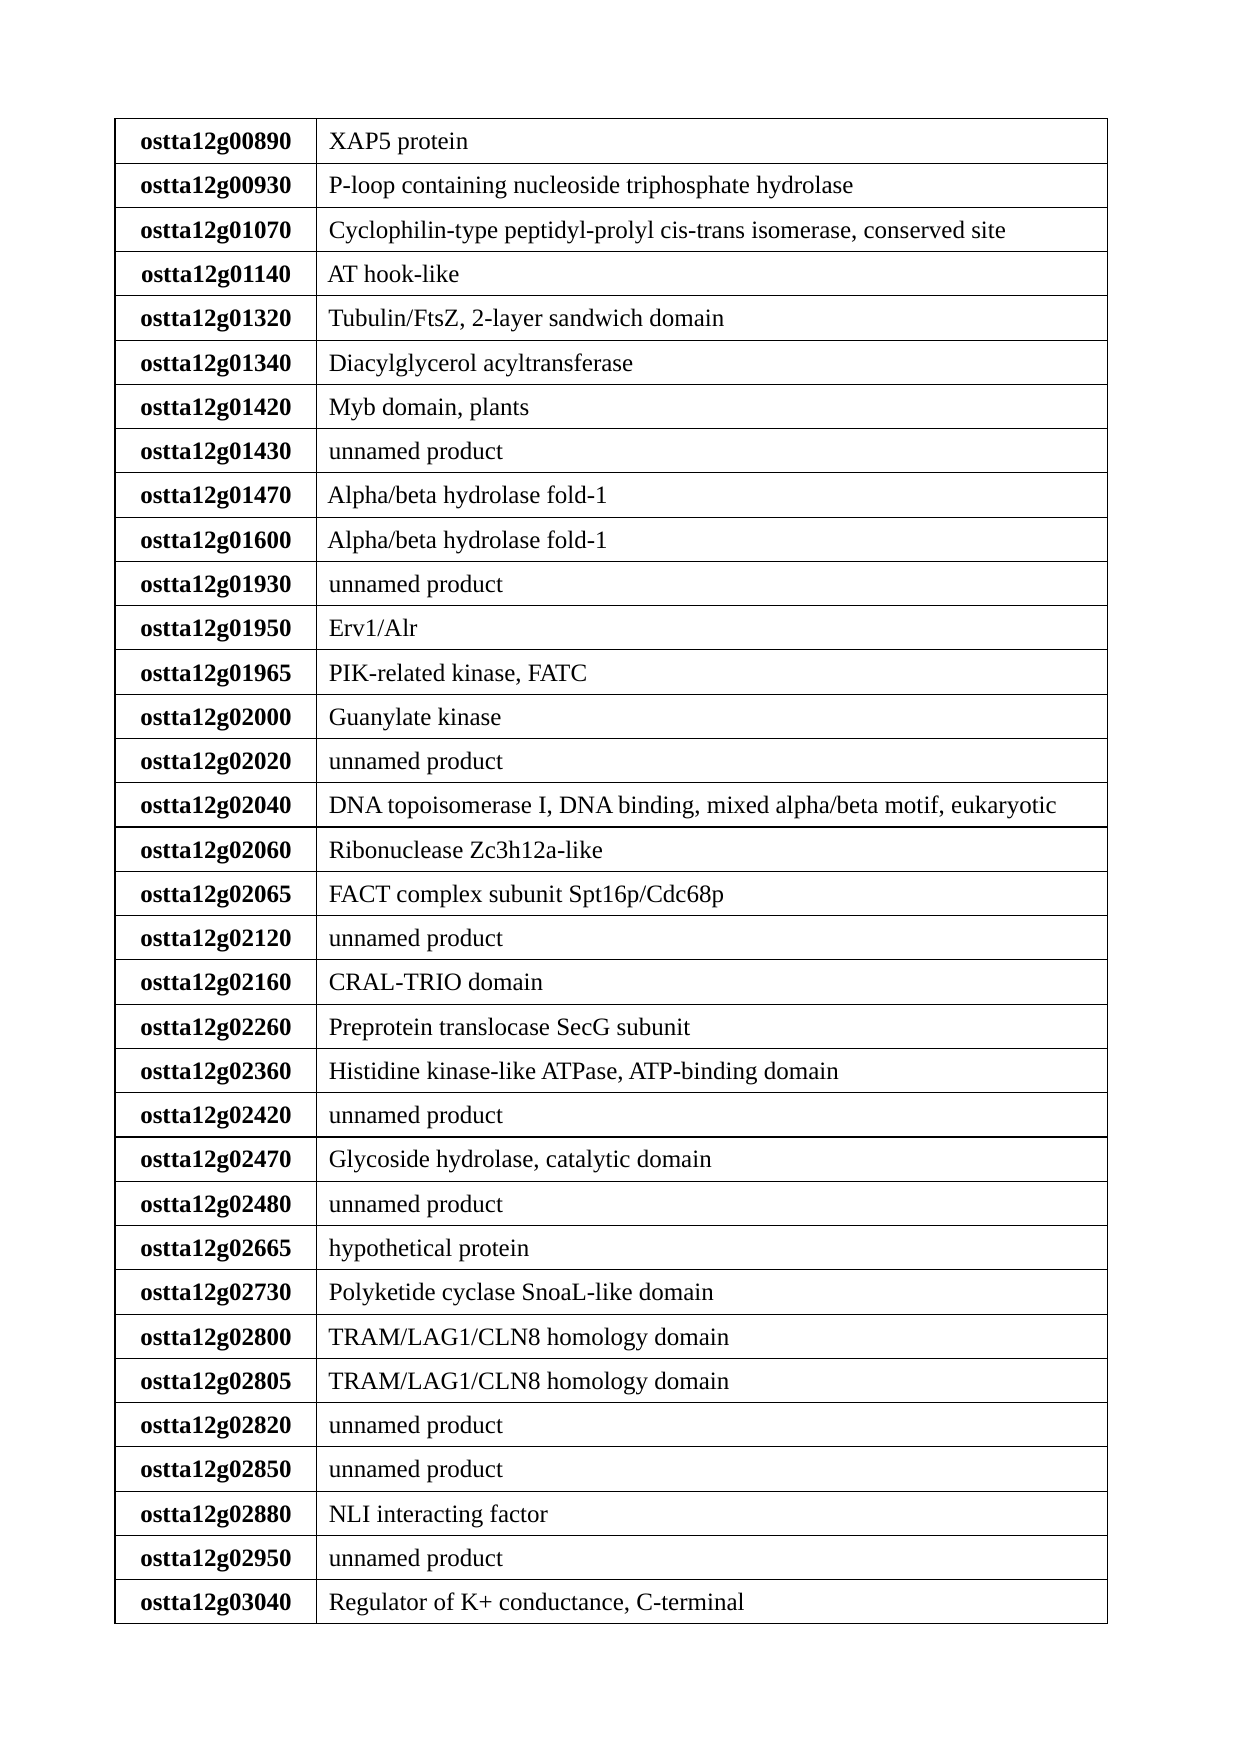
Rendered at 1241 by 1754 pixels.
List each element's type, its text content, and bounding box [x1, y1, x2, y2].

table_cell unnamed product [317, 1403, 1107, 1446]
table_cell ostta12g02000 [116, 695, 316, 738]
table_cell [1108, 561, 1240, 605]
table_cell Polyketide cyclase SnoaL-like domain [317, 1270, 1107, 1313]
table_cell ostta12g02060 [116, 828, 316, 871]
table_cell unnamed product [317, 429, 1107, 472]
table_cell [1108, 649, 1240, 694]
table_cell [1108, 959, 1240, 1003]
table_cell ostta12g01430 [116, 429, 316, 472]
table_cell TRAM/LAG1/CLN8 homology domain [317, 1315, 1107, 1358]
table_cell ostta12g01470 [116, 473, 316, 517]
table_cell ostta12g02065 [116, 872, 316, 915]
table_cell unnamed product [317, 739, 1107, 782]
table_cell ostta12g01070 [116, 208, 316, 251]
table_cell Preprotein translocase SecG subunit [317, 1005, 1107, 1048]
table_cell Glycoside hydrolase, catalytic domain [317, 1138, 1107, 1181]
table_cell ostta12g00930 [116, 164, 316, 207]
table_cell unnamed product [317, 1536, 1107, 1579]
table_cell ostta12g02160 [116, 960, 316, 1003]
table_cell [1108, 1048, 1240, 1092]
table_cell ostta12g02470 [116, 1138, 316, 1181]
table_cell CRAL-TRIO domain [317, 960, 1107, 1003]
table_cell DNA topoisomerase I, DNA binding, mixed alpha/beta motif, eukaryotic [317, 783, 1107, 826]
table_cell [1108, 738, 1240, 782]
table_cell ostta12g02850 [116, 1447, 316, 1491]
table_cell ostta12g02950 [116, 1536, 316, 1579]
table_cell ostta12g02020 [116, 739, 316, 782]
table_cell [1108, 1402, 1240, 1446]
table_cell unnamed product [317, 1182, 1107, 1225]
table_cell FACT complex subunit Spt16p/Cdc68p [317, 872, 1107, 915]
table_cell [1108, 251, 1240, 295]
table_cell [1108, 517, 1240, 561]
table_cell unnamed product [317, 562, 1107, 605]
table_cell Myb domain, plants [317, 385, 1107, 428]
table_cell Regulator of K+ conductance, C-terminal [317, 1580, 1107, 1623]
table_cell Guanylate kinase [317, 695, 1107, 738]
table_cell [1108, 428, 1240, 472]
table_cell [1108, 295, 1240, 339]
table_cell unnamed product [317, 916, 1107, 959]
table_cell [1108, 340, 1240, 384]
table_cell ostta12g02480 [116, 1182, 316, 1225]
table_cell [1108, 1269, 1240, 1313]
table_cell ostta12g02805 [116, 1359, 316, 1402]
table_cell Diacylglycerol acyltransferase [317, 341, 1107, 384]
table_cell ostta12g02730 [116, 1270, 316, 1313]
table_cell [1108, 207, 1240, 251]
table_cell Histidine kinase-like ATPase, ATP-binding domain [317, 1049, 1107, 1092]
table_cell [1108, 1181, 1240, 1225]
table_cell P-loop containing nucleoside triphosphate hydrolase [317, 164, 1107, 207]
table_cell [1108, 1225, 1240, 1269]
table_cell [1108, 1446, 1240, 1491]
table_cell [1108, 871, 1240, 915]
table_cell ostta12g01320 [116, 296, 316, 339]
table_cell [1108, 694, 1240, 738]
table_cell [1108, 384, 1240, 428]
table_cell ostta12g01140 [116, 252, 316, 295]
table_cell Cyclophilin-type peptidyl-prolyl cis-trans isomerase, conserved site [317, 208, 1107, 251]
table_cell ostta12g01930 [116, 562, 316, 605]
table_cell ostta12g02820 [116, 1403, 316, 1446]
table_cell ostta12g02420 [116, 1093, 316, 1136]
table_cell [1108, 1358, 1240, 1402]
table_cell Ribonuclease Zc3h12a-like [317, 828, 1107, 871]
table_cell ostta12g02665 [116, 1226, 316, 1269]
table_cell ostta12g02040 [116, 783, 316, 826]
table_cell ostta12g00890 [116, 119, 316, 162]
table_cell [1108, 1092, 1240, 1136]
table_cell [1108, 782, 1240, 826]
table_cell [1108, 915, 1240, 959]
table_cell [1108, 472, 1240, 517]
table_cell ostta12g02800 [116, 1315, 316, 1358]
table_cell NLI interacting factor [317, 1492, 1107, 1535]
table_cell [1108, 1535, 1240, 1579]
table_cell ostta12g02260 [116, 1005, 316, 1048]
table_cell Alpha/beta hydrolase fold-1 [317, 518, 1107, 561]
table_cell ostta12g02360 [116, 1049, 316, 1092]
table_cell ostta12g01340 [116, 341, 316, 384]
table_cell [1108, 1491, 1240, 1535]
table_cell hypothetical protein [317, 1226, 1107, 1269]
table_cell ostta12g02880 [116, 1492, 316, 1535]
table_cell [1108, 1314, 1240, 1358]
table_cell Tubulin/FtsZ, 2-layer sandwich domain [317, 296, 1107, 339]
table_cell [1108, 1136, 1240, 1181]
table_cell [1108, 605, 1240, 649]
table_cell AT hook-like [317, 252, 1107, 295]
table_cell XAP5 protein [317, 119, 1107, 162]
table_cell unnamed product [317, 1447, 1107, 1491]
table_cell ostta12g03040 [116, 1580, 316, 1623]
table_cell [1108, 1579, 1240, 1623]
table_cell PIK-related kinase, FATC [317, 650, 1107, 694]
table_cell Erv1/Alr [317, 606, 1107, 649]
table_cell ostta12g01420 [116, 385, 316, 428]
table_cell ostta12g01965 [116, 650, 316, 694]
table_cell unnamed product [317, 1093, 1107, 1136]
table_cell TRAM/LAG1/CLN8 homology domain [317, 1359, 1107, 1402]
table_cell [1108, 1004, 1240, 1048]
table_cell [1108, 118, 1240, 162]
table_cell ostta12g01950 [116, 606, 316, 649]
table_cell ostta12g01600 [116, 518, 316, 561]
table_cell [1108, 826, 1240, 871]
table_cell ostta12g02120 [116, 916, 316, 959]
table_cell Alpha/beta hydrolase fold-1 [317, 473, 1107, 517]
table_cell [1108, 163, 1240, 207]
